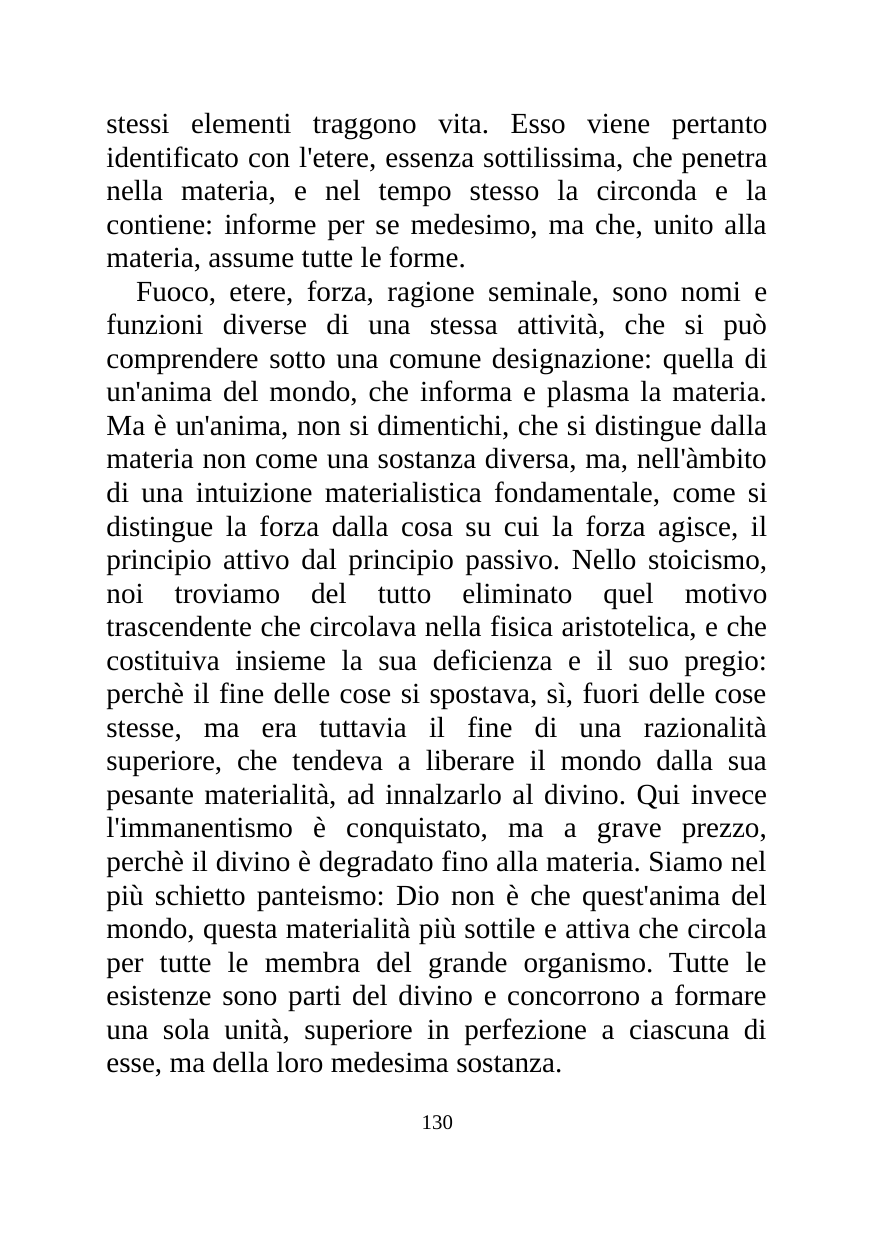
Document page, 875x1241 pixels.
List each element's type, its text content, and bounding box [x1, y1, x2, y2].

text stessi elementi traggono vita. Esso viene pertanto identificato con l'etere, essenza sottilissima, che penetra nella materia, e nel tempo stesso la circonda e la contiene: informe per se medesimo, ma che, unito alla materia, assume tutte le forme. [106, 106, 768, 274]
text Fuoco, etere, forza, ragione seminale, sono nomi e funzioni diverse di una stessa attività, che si può comprendere sotto una comune designazione: quella di un'anima del mondo, che informa e plasma la materia. Ma è un'anima, non si dimentichi, che si distingue dalla materia non come una sostanza diversa, ma, nell'àmbito di una intuizione materialistica fondamentale, come si distingue la forza dalla cosa su cui la forza agisce, il principio attivo dal principio passivo. Nello stoicismo, noi troviamo del tutto eliminato quel motivo trascendente che circolava nella fisica aristotelica, e che costituiva insieme la sua deficienza e il suo pregio: perchè il fine delle cose si spostava, sì, fuori delle cose stesse, ma era tuttavia il fine di una razionalità superiore, che tendeva a liberare il mondo dalla sua pesante materialità, ad innalzarlo al divino. Qui invece l'immanentismo è conquistato, ma a grave prezzo, perchè il divino è degradato fino alla materia. Siamo nel più schietto panteismo: Dio non è che quest'anima del mondo, questa materialità più sottile e attiva che circola per tutte le membra del grande organismo. Tutte le esistenze sono parti del divino e concorrono a formare una sola unità, superiore in perfezione a ciascuna di esse, ma della loro medesima sostanza. [106, 274, 768, 1079]
